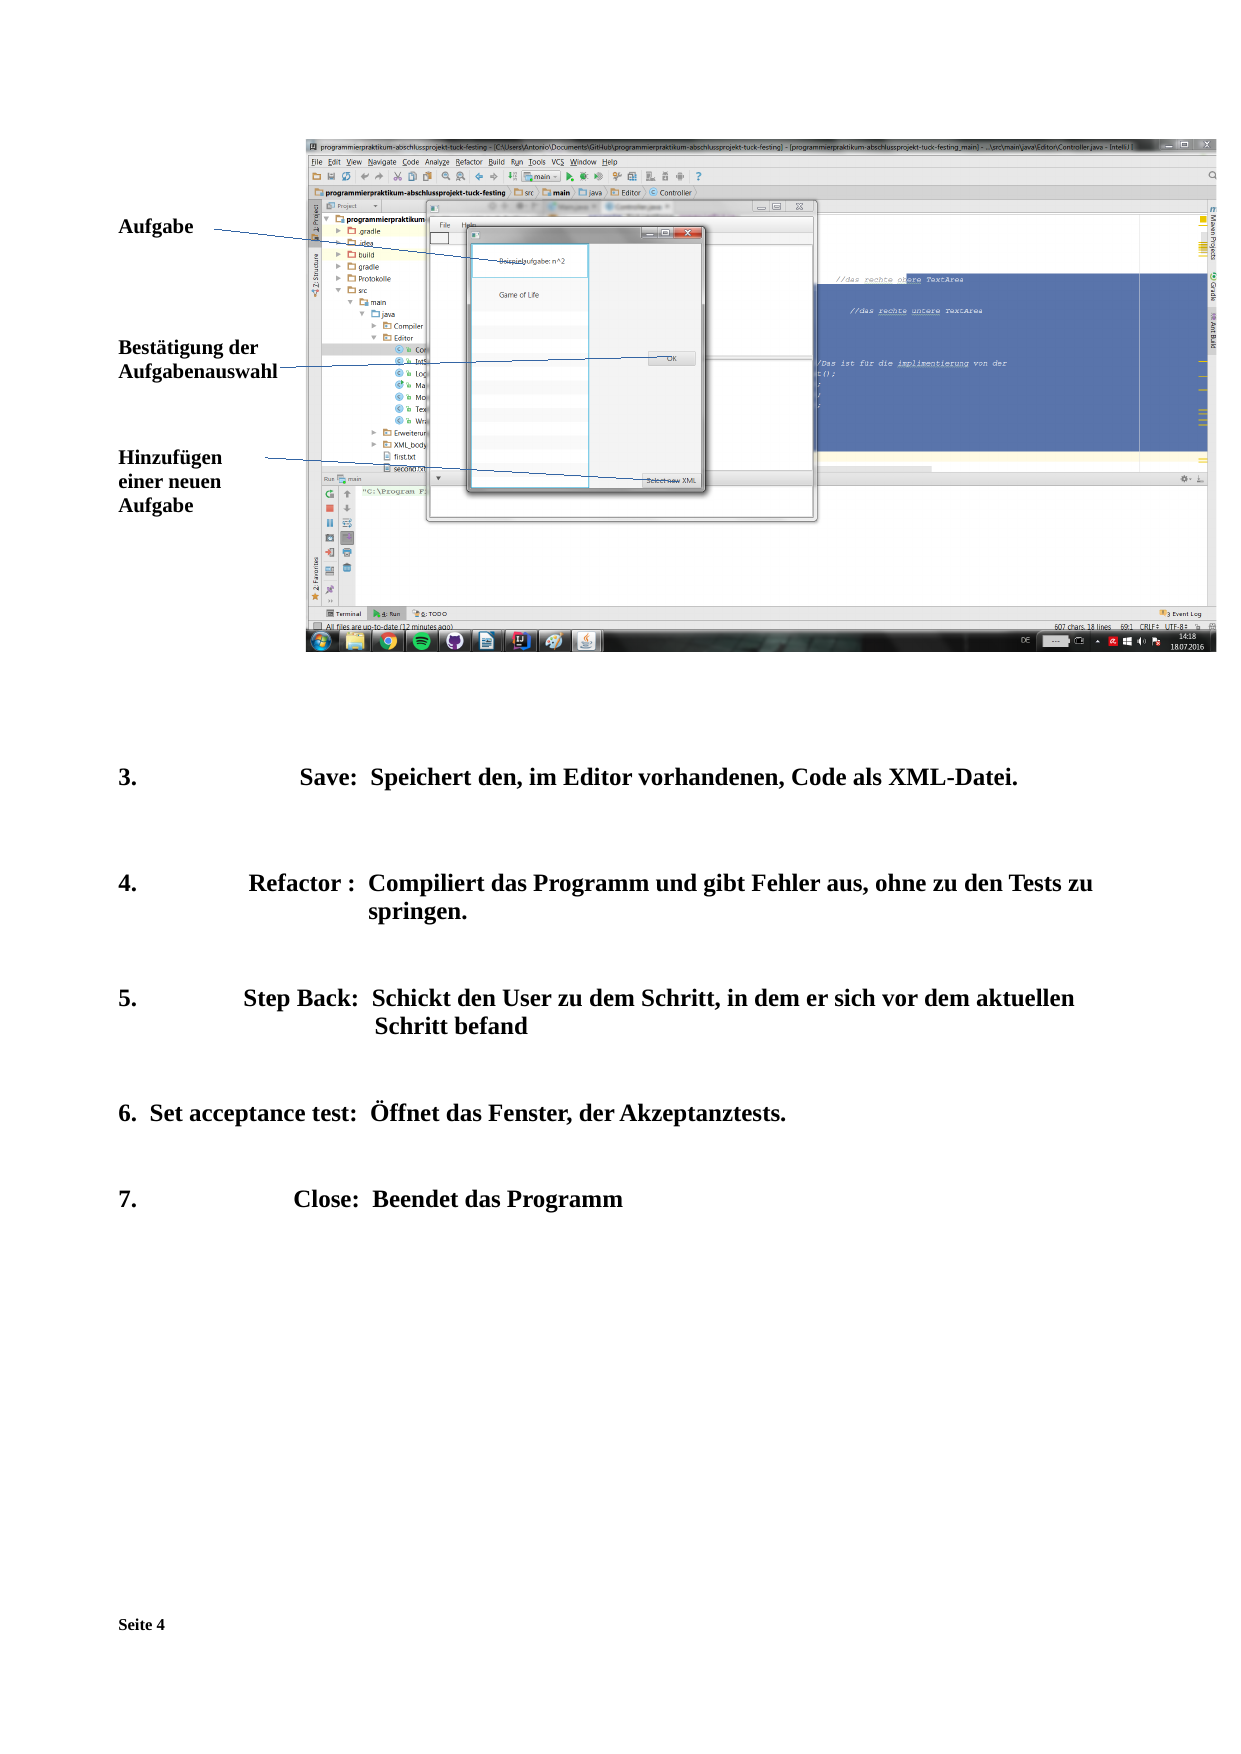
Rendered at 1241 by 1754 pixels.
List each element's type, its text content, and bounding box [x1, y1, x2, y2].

text einer neuen [118, 469, 305, 493]
picture [305, 139, 1217, 652]
text Seite 4 [118, 1615, 1122, 1634]
text Aufgabenauswahl [118, 359, 305, 383]
text Schritt befand [118, 1011, 1122, 1040]
text 6. Set acceptance test: Öffnet das Fenster, der Akzeptanztests. [118, 1098, 1122, 1126]
text Bestätigung der [118, 335, 305, 359]
text 5. Step Back: Schickt den User zu dem Schritt, in dem er sich vor dem aktuellen [118, 983, 1122, 1011]
text Aufgabe [118, 493, 305, 517]
text springen. [118, 896, 1122, 925]
text 4. Refactor : Compiliert das Programm und gibt Fehler aus, ohne zu den Tests zu [118, 868, 1122, 896]
text Aufgabe [118, 214, 305, 238]
text Hinzufügen [118, 445, 305, 469]
text 7. Close: Beendet das Programm [118, 1184, 1122, 1213]
text 3. Save: Speichert den, im Editor vorhandenen, Code als XML-Datei. [118, 762, 1122, 791]
